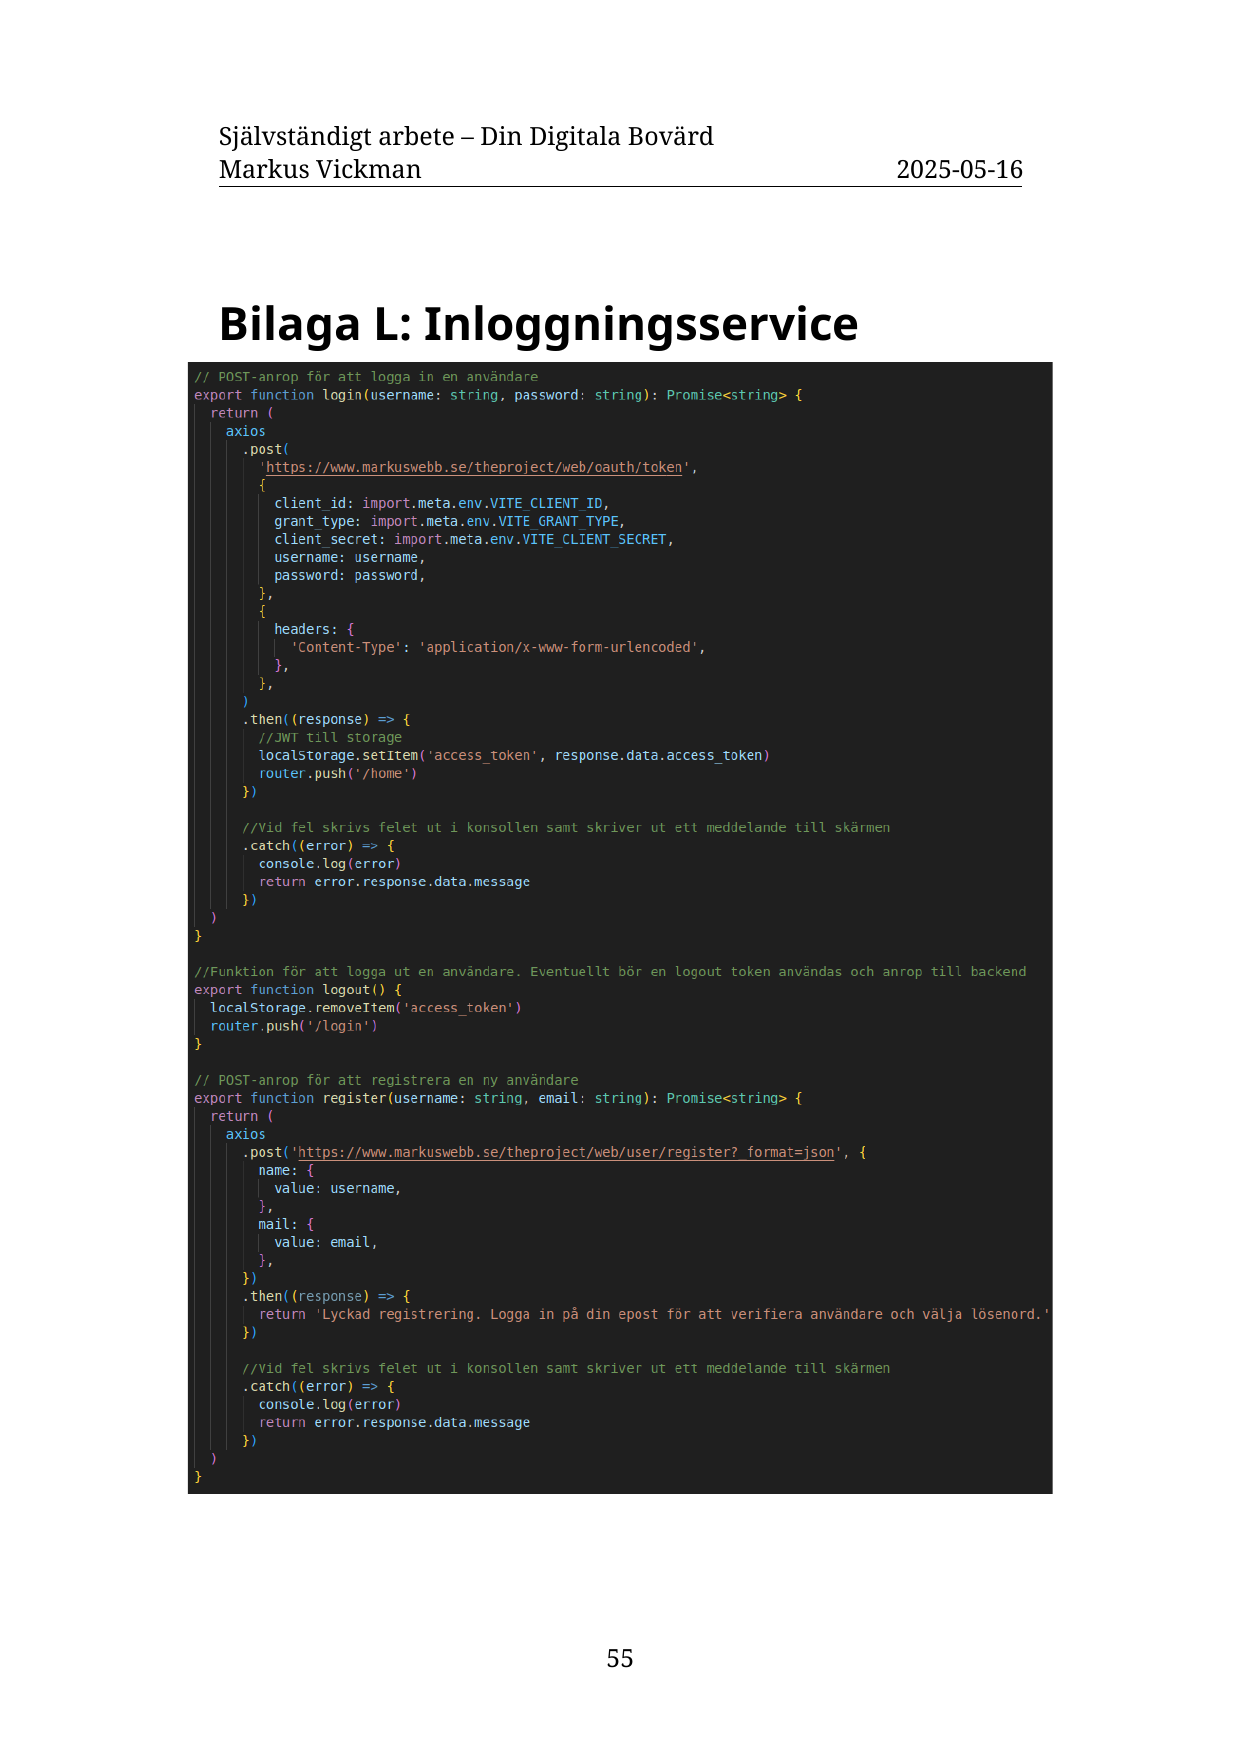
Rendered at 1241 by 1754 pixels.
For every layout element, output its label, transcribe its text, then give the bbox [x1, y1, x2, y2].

subtitle Bilaga L: Inloggningsservice [218, 291, 1022, 353]
picture [187, 362, 1053, 1494]
